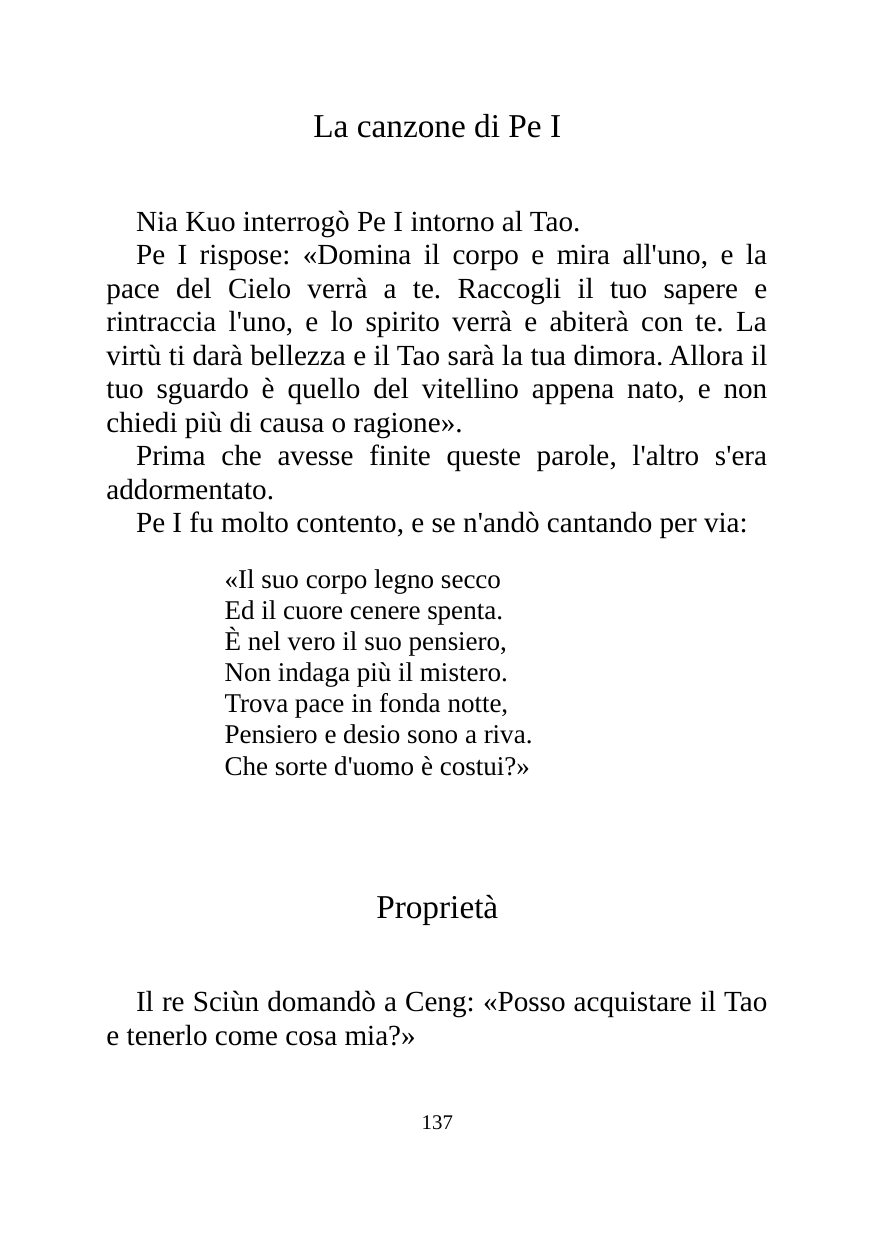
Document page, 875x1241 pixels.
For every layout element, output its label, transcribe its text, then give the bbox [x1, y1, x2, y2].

text Nia Kuo interrogò Pe I intorno al Tao. [106, 204, 768, 237]
text «Il suo corpo legno secco Ed il cuore cenere spenta. È nel vero il suo pensiero, Non indaga più il mistero. Trova pace in fonda notte, Pensiero e desio sono a riva. Che sorte d'uomo è costui?» [224, 563, 768, 781]
subtitle La canzone di Pe I [106, 106, 768, 144]
text Pe I rispose: «Domina il corpo e mira all'uno, e la pace del Cielo verrà a te. Raccogli il tuo sapere e rintraccia l'uno, e lo spirito verrà e abiterà con te. La virtù ti darà bellezza e il Tao sarà la tua dimora. Allora il tuo sguardo è quello del vitellino appena nato, e non chiedi più di causa o ragione». [106, 237, 768, 438]
text Prima che avesse finite queste parole, l'altro s'era addormentato. [106, 438, 768, 506]
text Il re Sciùn domandò a Ceng: «Posso acquistare il Tao e tenerlo come cosa mia?» [106, 984, 768, 1051]
text Pe I fu molto contento, e se n'andò cantando per via: [106, 506, 768, 539]
subtitle Proprietà [106, 887, 768, 925]
